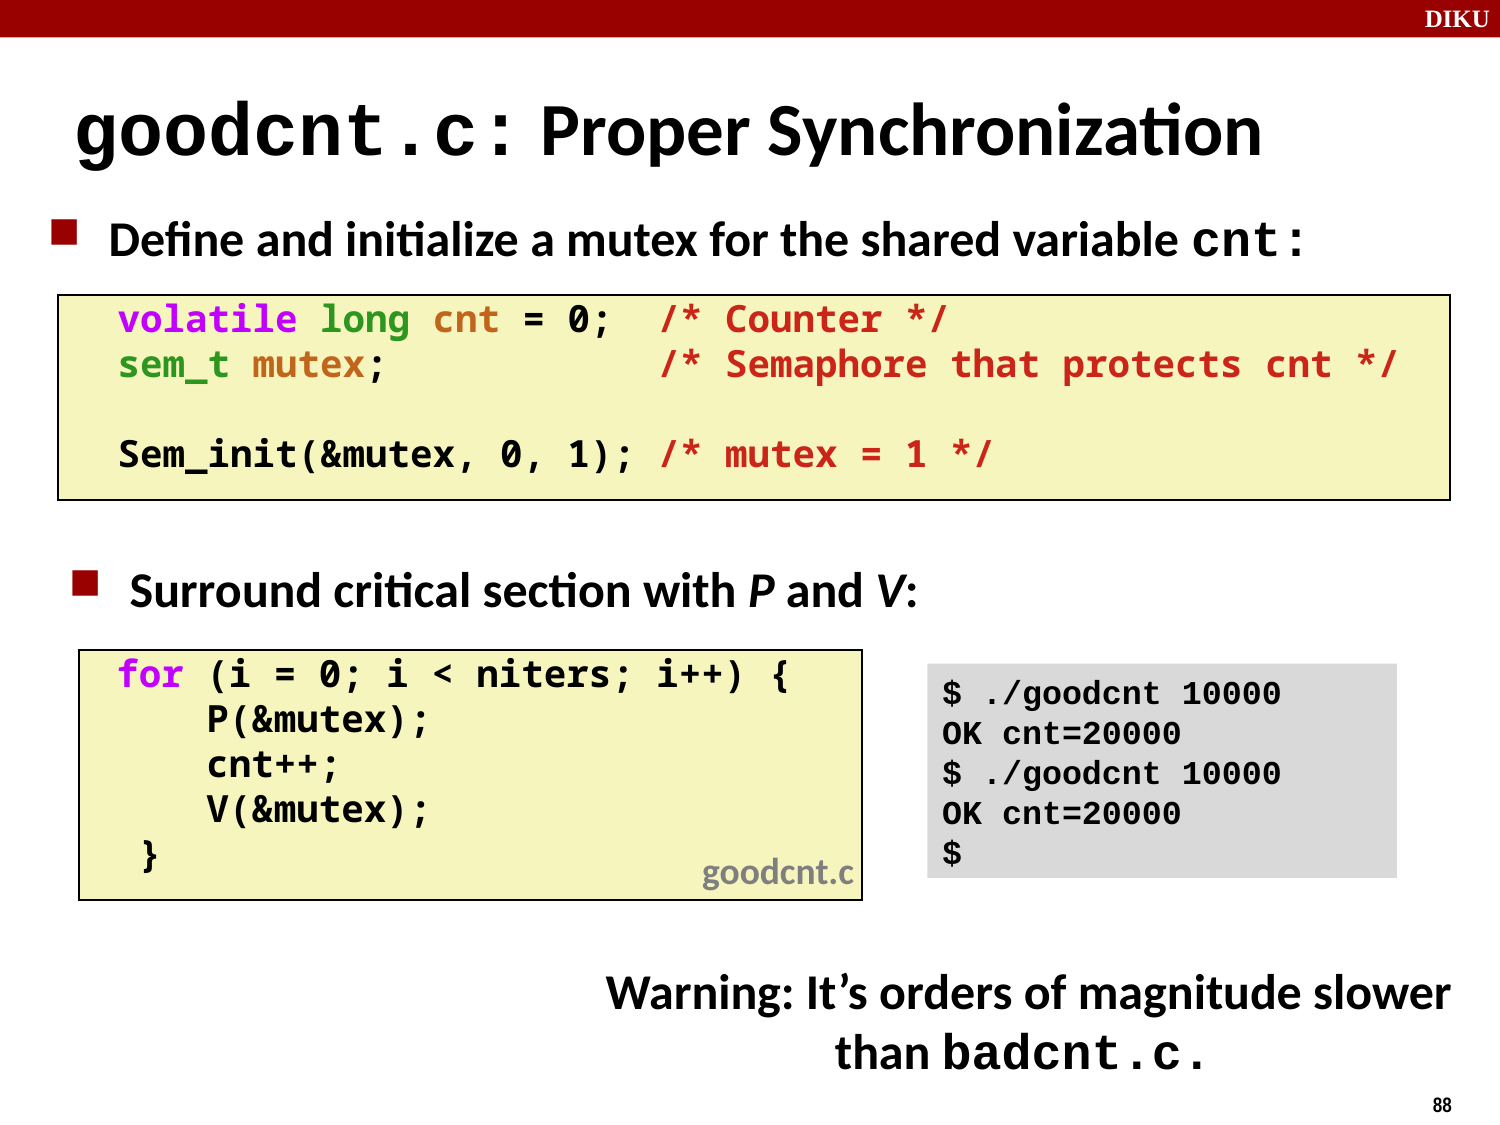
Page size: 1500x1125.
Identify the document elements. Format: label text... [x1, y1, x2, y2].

text_box Warning: It’s orders of magnitude slower than badcnt.c. [587, 951, 1471, 1087]
text_box volatile long cnt = 0; /* Counter */ sem_t mutex; /* Semaphore that protects cnt */ Sem_init(&mutex, 0, 1); /* mutex = 1 */ [57, 294, 1450, 500]
text_box goodcnt.c [687, 839, 870, 899]
text_box $ ./goodcnt 10000 OK cnt=20000 $ ./goodcnt 10000 OK cnt=20000 $ [927, 663, 1397, 878]
text_box for (i = 0; i < niters; i++) { P(&mutex); cnt++; V(&mutex); } [79, 650, 863, 900]
text_box Surround critical section with P and V: [58, 549, 1421, 626]
text_box Define and initialize a mutex for the shared variable cnt: [37, 199, 1400, 275]
text_box goodcnt.c: Proper Synchronization [58, 62, 1304, 188]
